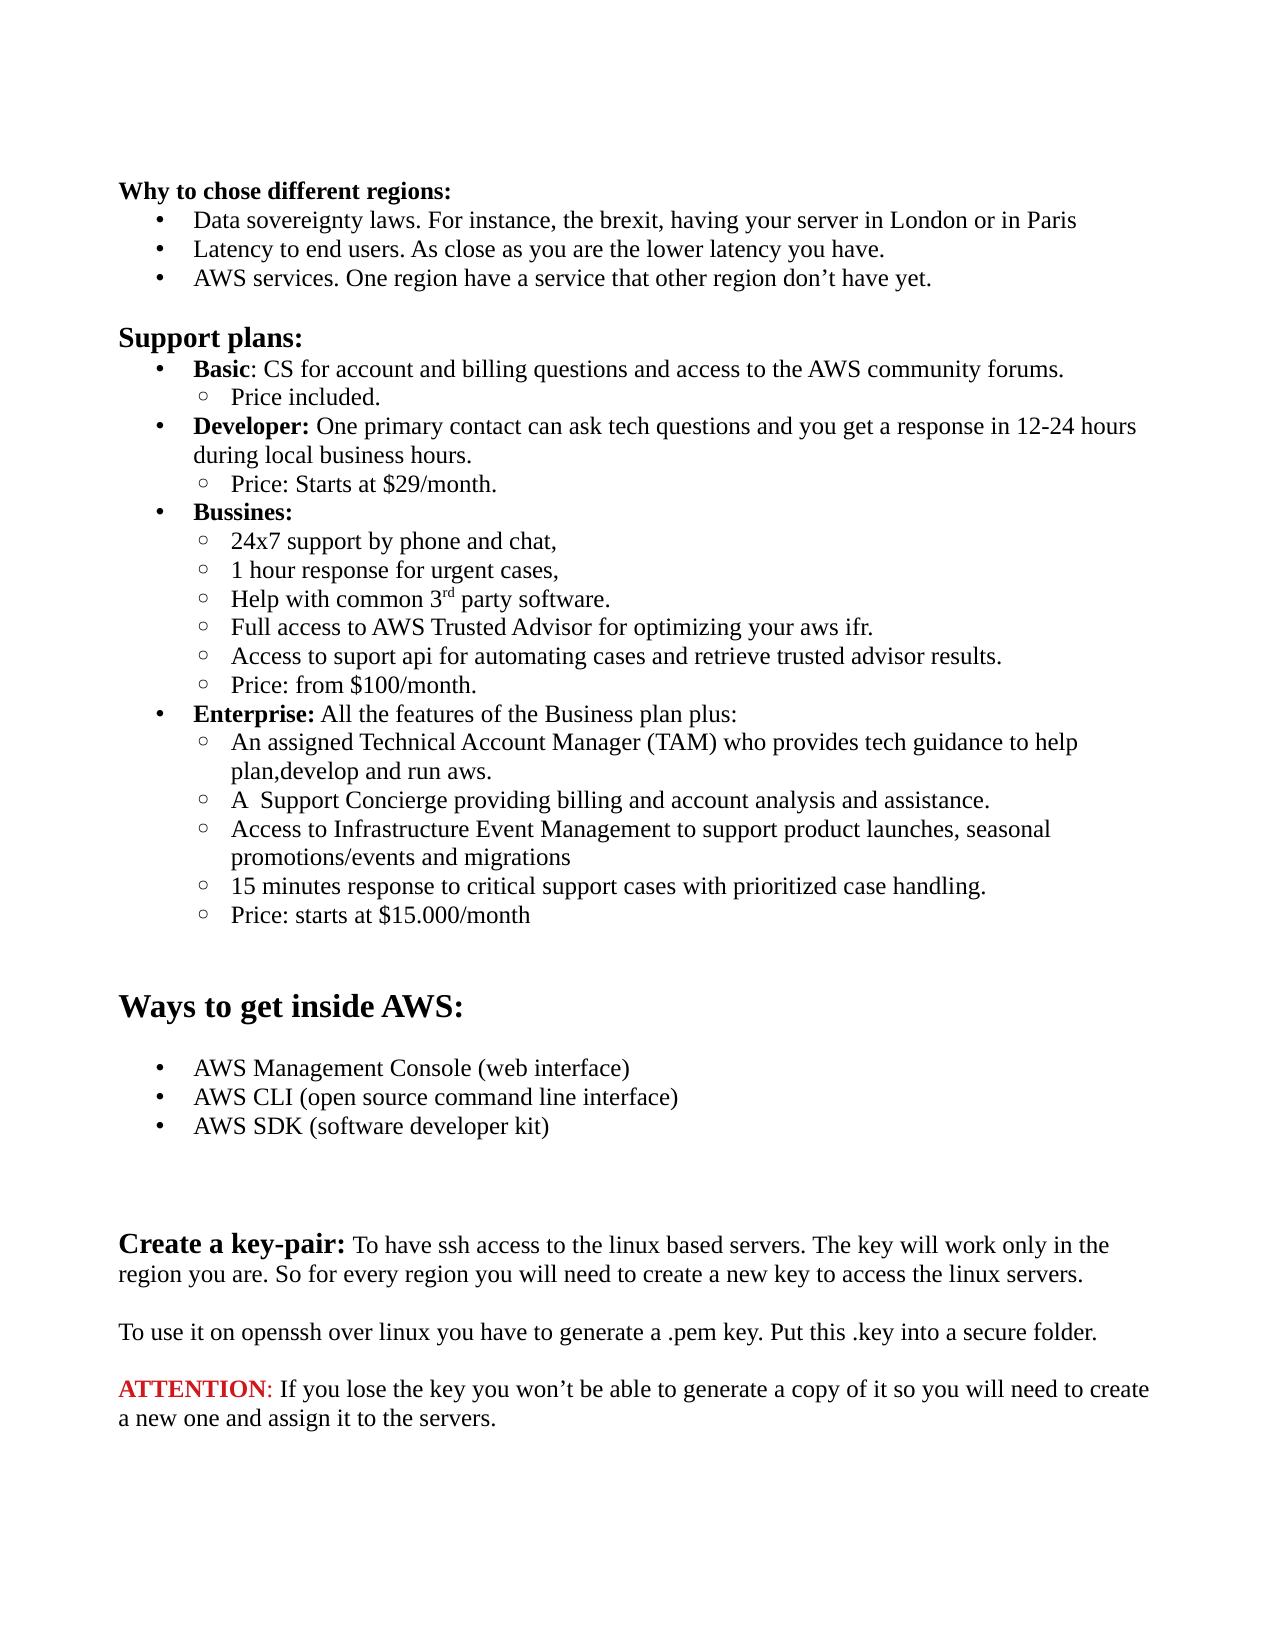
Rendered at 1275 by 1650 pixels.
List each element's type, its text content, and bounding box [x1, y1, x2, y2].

list Enterprise: All the features of the Business plan plus: [156, 699, 1157, 727]
list 15 minutes response to critical support cases with prioritized case handling. [193, 871, 1157, 900]
text Support plans: [118, 320, 1157, 354]
list 1 hour response for urgent cases, [193, 555, 1157, 584]
list AWS Management Console (web interface) [156, 1053, 1157, 1082]
list Basic: CS for account and billing questions and access to the AWS community forums. [156, 354, 1157, 382]
list Full access to AWS Trusted Advisor for optimizing your aws ifr. [193, 612, 1157, 641]
list An assigned Technical Account Manager (TAM) who provides tech guidance to help plan,develop and run aws. [193, 727, 1157, 785]
list Bussines: [156, 497, 1157, 526]
list Access to suport api for automating cases and retrieve trusted advisor results. [193, 641, 1157, 670]
text ATTENTION: If you lose the key you won’t be able to generate a copy of it so you will need to create a new one and assign it to the servers. [118, 1374, 1157, 1432]
list Price: starts at $15.000/month [193, 900, 1157, 929]
list Price: from $100/month. [193, 670, 1157, 699]
list AWS CLI (open source command line interface) [156, 1082, 1157, 1111]
list Price: Starts at $29/month. [193, 469, 1157, 497]
list AWS services. One region have a service that other region don’t have yet. [156, 263, 1157, 291]
list A Support Concierge providing billing and account analysis and assistance. [193, 785, 1157, 814]
text Ways to get inside AWS: [118, 986, 1157, 1024]
text Create a key-pair: To have ssh access to the linux based servers. The key will work only in the region you are. So for every region you will need to create a new key to access the linux servers. [118, 1226, 1157, 1288]
list Latency to end users. As close as you are the lower latency you have. [156, 234, 1157, 263]
list AWS SDK (software developer kit) [156, 1111, 1157, 1139]
list 24x7 support by phone and chat, [193, 526, 1157, 555]
list Access to Infrastructure Event Management to support product launches, seasonal promotions/events and migrations [193, 814, 1157, 871]
list Help with common 3rd party software. [193, 584, 1157, 612]
text Why to chose different regions: [118, 176, 1157, 205]
text To use it on openssh over linux you have to generate a .pem key. Put this .key into a secure folder. [118, 1317, 1157, 1346]
list Data sovereignty laws. For instance, the brexit, having your server in London or in Paris [156, 205, 1157, 234]
list Price included. [193, 382, 1157, 411]
list Developer: One primary contact can ask tech questions and you get a response in 12-24 hours during local business hours. [156, 411, 1157, 469]
